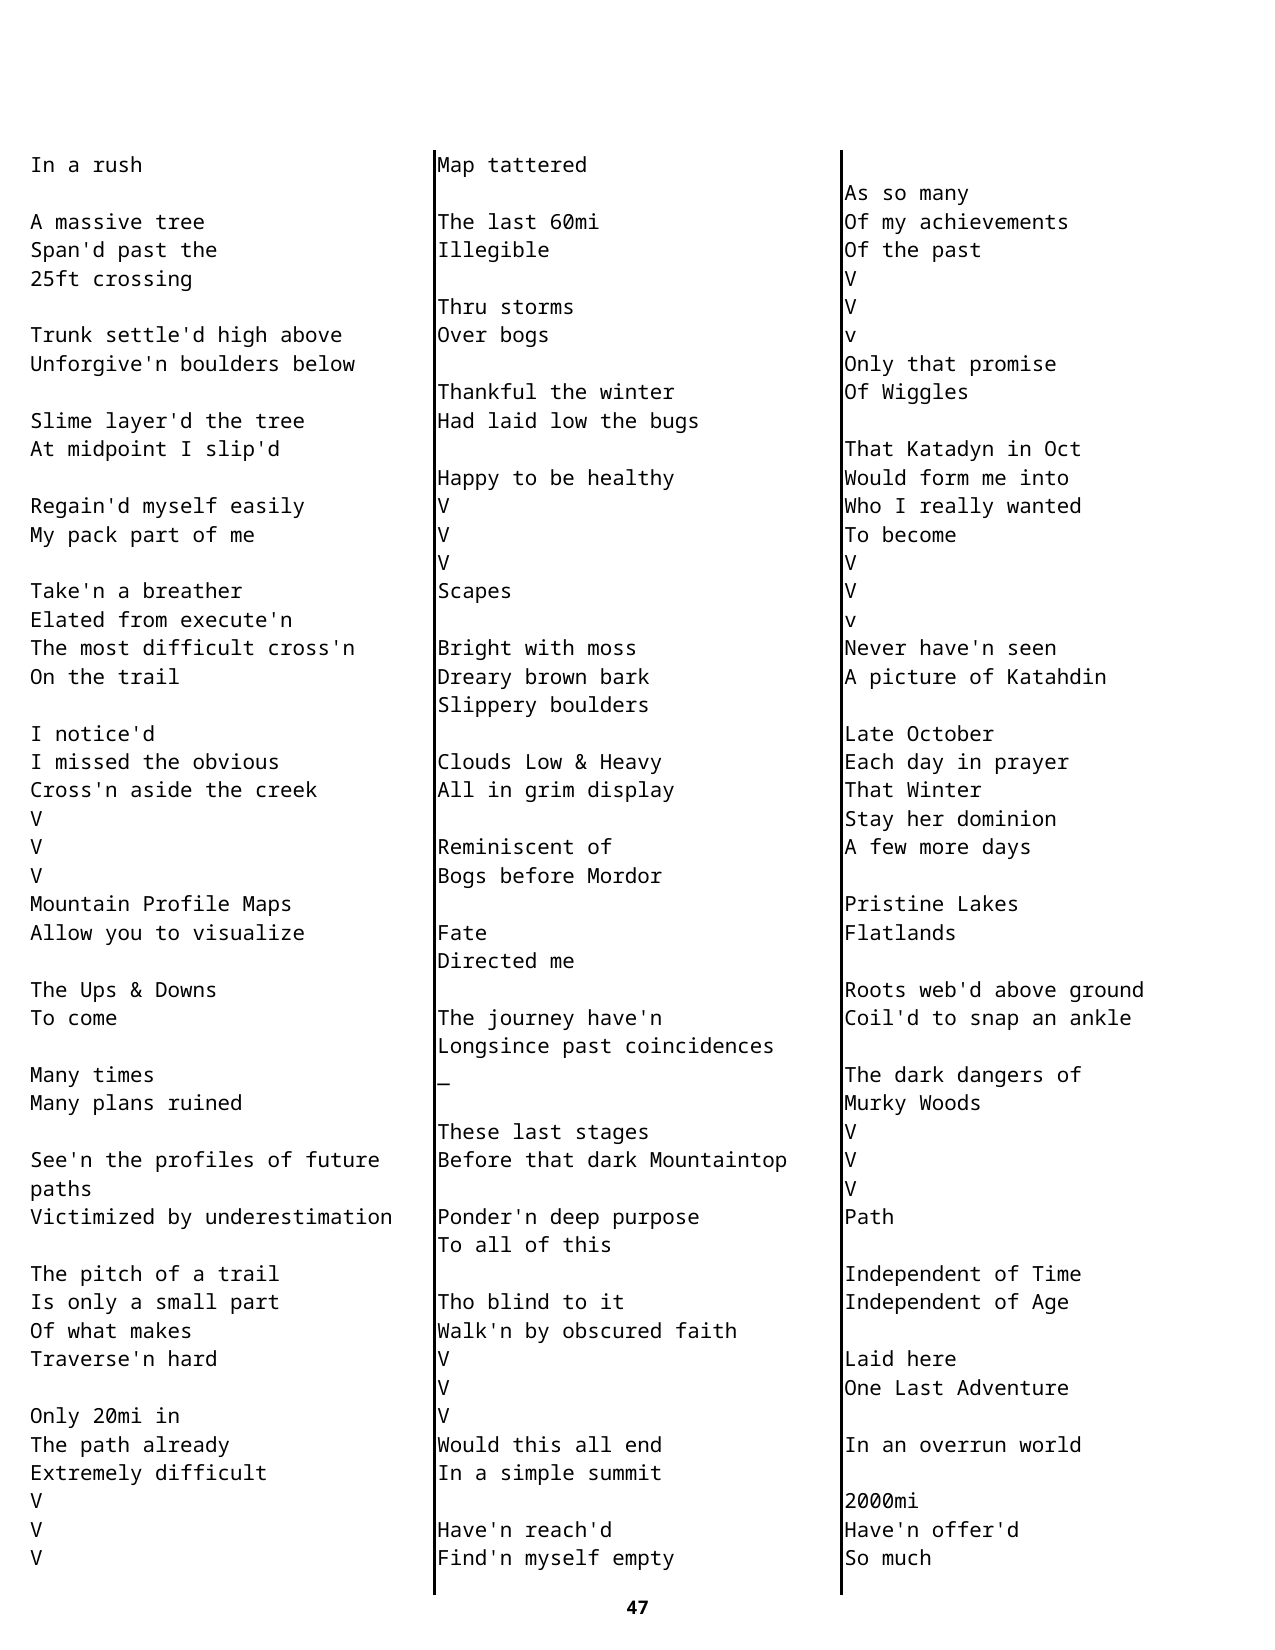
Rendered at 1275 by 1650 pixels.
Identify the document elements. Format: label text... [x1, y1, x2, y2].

text A massive tree [30, 207, 431, 235]
text Of what makes [30, 1316, 431, 1344]
text V [437, 491, 838, 520]
text Walk'n by obscured faith [437, 1316, 838, 1344]
text These last stages [437, 1117, 838, 1145]
text That Winter [844, 776, 1245, 804]
text One Last Adventure [844, 1373, 1245, 1401]
text All in grim display [437, 776, 838, 804]
text I missed the obvious [30, 747, 431, 776]
text Of my achievements [844, 207, 1245, 235]
text V [437, 520, 838, 548]
text The most difficult cross'n [30, 633, 431, 662]
text The journey have'n [437, 1003, 838, 1032]
text Would form me into [844, 463, 1245, 491]
text The Ups & Downs [30, 975, 431, 1003]
text V [844, 1145, 1245, 1174]
text Thankful the winter [437, 377, 838, 406]
text v [844, 605, 1245, 633]
text Who I really wanted [844, 491, 1245, 520]
text That Katadyn in Oct [844, 434, 1245, 463]
text Slime layer'd the tree [30, 406, 431, 434]
text Many plans ruined [30, 1088, 431, 1117]
text A few more days [844, 832, 1245, 861]
text Roots web'd above ground [844, 975, 1245, 1003]
text At midpoint I slip'd [30, 434, 431, 463]
text Span'd past the [30, 235, 431, 264]
text Unforgive'n boulders below [30, 349, 431, 377]
text Would this all end [437, 1430, 838, 1458]
text Illegible [437, 235, 838, 264]
text V [437, 1373, 838, 1401]
text Elated from execute'n [30, 605, 431, 633]
text Clouds Low & Heavy [437, 747, 838, 776]
text Before that dark Mountaintop [437, 1145, 838, 1174]
text Cross'n aside the creek [30, 776, 431, 804]
text In a rush [30, 150, 431, 178]
text V [844, 1117, 1245, 1145]
text Never have'n seen [844, 633, 1245, 662]
text Slippery boulders [437, 690, 838, 719]
text Each day in prayer [844, 747, 1245, 776]
text See'n the profiles of future paths [30, 1145, 431, 1202]
text In an overrun world [844, 1430, 1245, 1458]
text V [437, 548, 838, 577]
text Happy to be healthy [437, 463, 838, 491]
text The dark dangers of [844, 1060, 1245, 1088]
text Only that promise [844, 349, 1245, 377]
text My pack part of me [30, 520, 431, 548]
text Of the past [844, 235, 1245, 264]
text V [437, 1344, 838, 1373]
text Path [844, 1202, 1245, 1231]
text Laid here [844, 1344, 1245, 1373]
text On the trail [30, 662, 431, 690]
text Extremely difficult [30, 1458, 431, 1487]
text Trunk settle'd high above [30, 321, 431, 349]
text V [844, 264, 1245, 292]
text Bogs before Mordor [437, 861, 838, 889]
text Dreary brown bark [437, 662, 838, 690]
text I notice'd [30, 719, 431, 747]
text Regain'd myself easily [30, 491, 431, 520]
text Have'n reach'd [437, 1515, 838, 1543]
text Ponder'n deep purpose [437, 1202, 838, 1231]
text V [30, 1487, 431, 1515]
text Tho blind to it [437, 1287, 838, 1316]
text Take'n a breather [30, 577, 431, 605]
text V [30, 804, 431, 832]
text V [844, 292, 1245, 321]
text Map tattered [437, 150, 838, 178]
text Over bogs [437, 321, 838, 349]
text Traverse'n hard [30, 1344, 431, 1373]
text Only 20mi in [30, 1401, 431, 1430]
text Reminiscent of [437, 832, 838, 861]
text To all of this [437, 1231, 838, 1259]
text 25ft crossing [30, 264, 431, 292]
text 2000mi [844, 1487, 1245, 1515]
text V [844, 1174, 1245, 1202]
text Stay her dominion [844, 804, 1245, 832]
text _ [437, 1060, 838, 1088]
text V [30, 832, 431, 861]
text Pristine Lakes [844, 889, 1245, 918]
text Murky Woods [844, 1088, 1245, 1117]
text Have'n offer'd [844, 1515, 1245, 1543]
text Scapes [437, 577, 838, 605]
text Bright with moss [437, 633, 838, 662]
text v [844, 321, 1245, 349]
text The last 60mi [437, 207, 838, 235]
text Had laid low the bugs [437, 406, 838, 434]
text V [30, 1543, 431, 1572]
text V [30, 1515, 431, 1543]
text Late October [844, 719, 1245, 747]
text The path already [30, 1430, 431, 1458]
text Many times [30, 1060, 431, 1088]
text Find'n myself empty [437, 1543, 838, 1572]
text Of Wiggles [844, 377, 1245, 406]
text Fate [437, 918, 838, 946]
text Coil'd to snap an ankle [844, 1003, 1245, 1032]
text V [844, 577, 1245, 605]
text To become [844, 520, 1245, 548]
text A picture of Katahdin [844, 662, 1245, 690]
text Independent of Age [844, 1287, 1245, 1316]
text The pitch of a trail [30, 1259, 431, 1287]
text V [844, 548, 1245, 577]
text Flatlands [844, 918, 1245, 946]
text Longsince past coincidences [437, 1032, 838, 1060]
text Thru storms [437, 292, 838, 321]
text So much [844, 1543, 1245, 1572]
text To come [30, 1003, 431, 1032]
text As so many [844, 178, 1245, 207]
text In a simple summit [437, 1458, 838, 1487]
text Mountain Profile Maps [30, 889, 431, 918]
text Independent of Time [844, 1259, 1245, 1287]
text Is only a small part [30, 1287, 431, 1316]
text V [30, 861, 431, 889]
text V [437, 1401, 838, 1430]
text Allow you to visualize [30, 918, 431, 946]
text Victimized by underestimation [30, 1202, 431, 1231]
text Directed me [437, 946, 838, 975]
